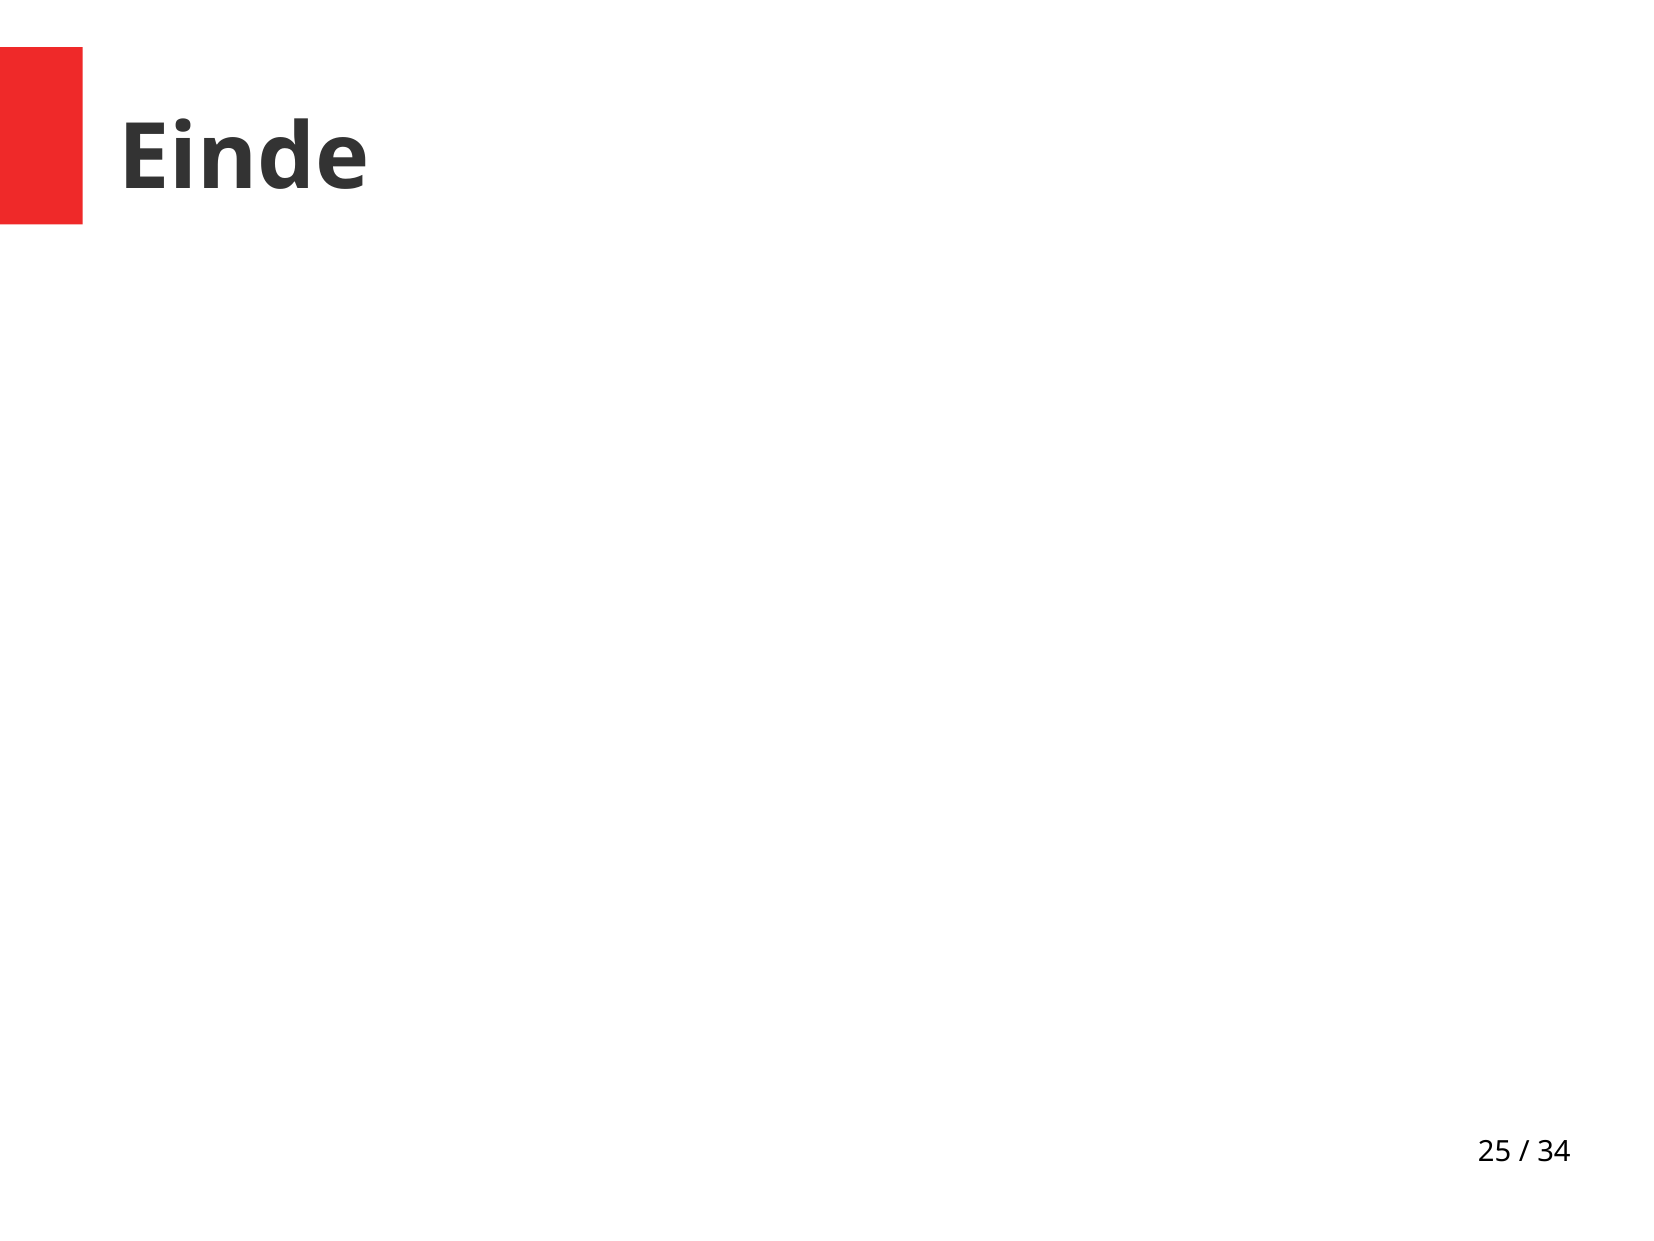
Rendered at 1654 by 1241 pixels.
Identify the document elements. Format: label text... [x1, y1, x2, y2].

title Einde [118, 49, 1571, 257]
